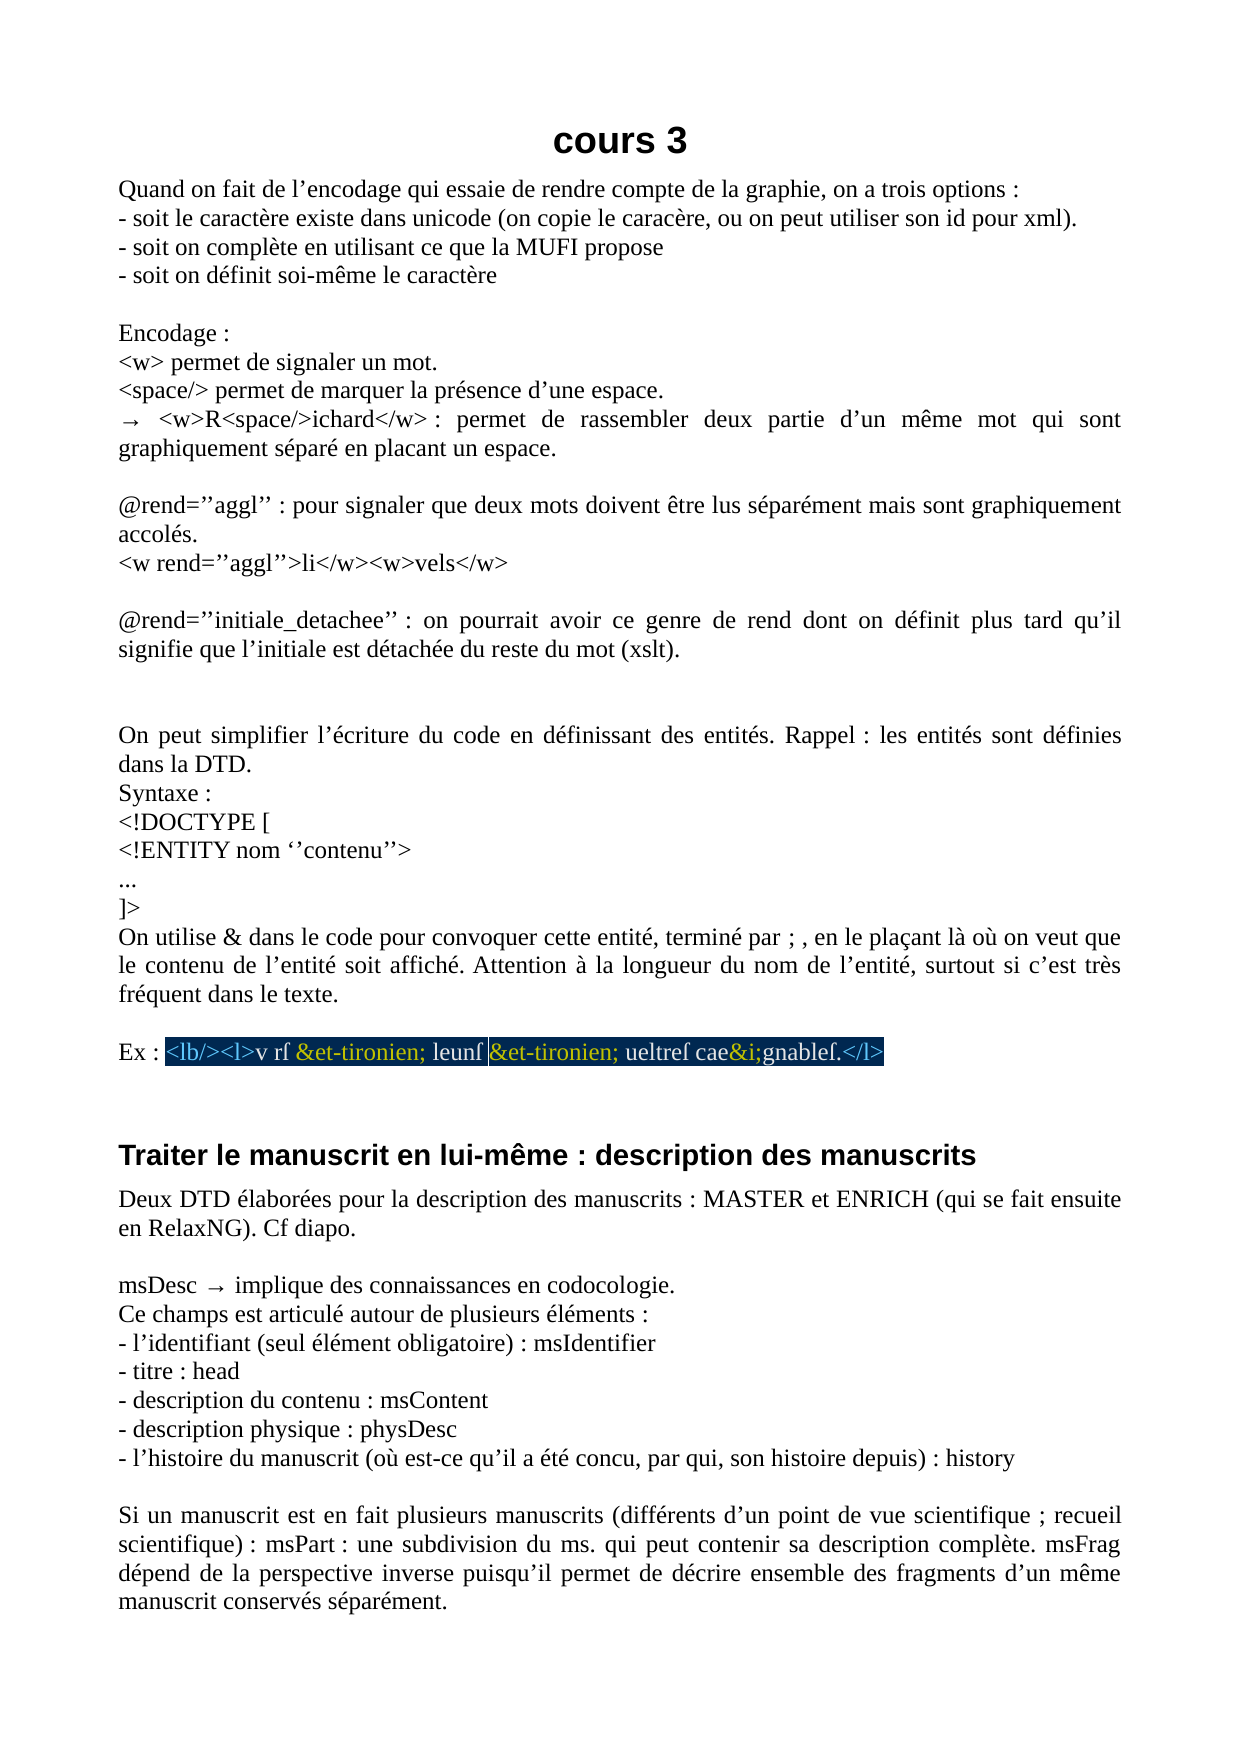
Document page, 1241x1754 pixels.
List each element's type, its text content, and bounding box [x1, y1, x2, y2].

text <w> permet de signaler un mot. [118, 347, 1122, 376]
text <space/> permet de marquer la présence d’une espace. [118, 376, 1122, 404]
text - l’histoire du manuscrit (où est-ce qu’il a été concu, par qui, son histoire depuis) : history [118, 1443, 1122, 1471]
text Quand on fait de l’encodage qui essaie de rendre compte de la graphie, on a trois options : [118, 174, 1122, 203]
text - titre : head [118, 1356, 1122, 1385]
text - soit on complète en utilisant ce que la MUFI propose [118, 232, 1122, 261]
text <w rend=’’aggl’’>li</w><w>vels</w> [118, 548, 1122, 577]
text Syntaxe : [118, 778, 1122, 807]
text On utilise & dans le code pour convoquer cette entité, terminé par ; , en le plaçant là où on veut que le contenu de l’entité soit affiché. Attention à la longueur du nom de l’entité, surtout si c’est très fréquent dans le texte. [118, 922, 1122, 1008]
text @rend=’’aggl’’ : pour signaler que deux mots doivent être lus séparément mais sont graphiquement accolés. [118, 491, 1122, 548]
text Si un manuscrit est en fait plusieurs manuscrits (différents d’un point de vue scientifique ; recueil scientifique) : msPart : une subdivision du ms. qui peut contenir sa description complète. msFrag dépend de la perspective inverse puisqu’il permet de décrire ensemble des fragments d’un même manuscrit conservés séparément. [118, 1500, 1122, 1615]
text On peut simplifier l’écriture du code en définissant des entités. Rappel : les entités sont définies dans la DTD. [118, 721, 1122, 778]
subtitle cours 3 [118, 118, 1122, 162]
text - description du contenu : msContent [118, 1385, 1122, 1414]
text Encodage : [118, 318, 1122, 347]
text ... [118, 864, 1122, 893]
text ]> [118, 893, 1122, 922]
text <!DOCTYPE [ [118, 807, 1122, 836]
text <!ENTITY nom ‘’contenu’’> [118, 836, 1122, 864]
subtitle Traiter le manuscrit en lui-même : description des manuscrits [118, 1138, 1122, 1171]
text msDesc → implique des connaissances en codocologie. [118, 1270, 1122, 1299]
text - description physique : physDesc [118, 1414, 1122, 1443]
text - soit on définit soi-même le caractère [118, 261, 1122, 289]
text @rend=’’initiale_detachee’’ : on pourrait avoir ce genre de rend dont on définit plus tard qu’il signifie que l’initiale est détachée du reste du mot (xslt). [118, 606, 1122, 663]
text Deux DTD élaborées pour la description des manuscrits : MASTER et ENRICH (qui se fait ensuite en RelaxNG). Cf diapo. [118, 1184, 1122, 1241]
text - l’identifiant (seul élément obligatoire) : msIdentifier [118, 1328, 1122, 1356]
text Ce champs est articulé autour de plusieurs éléments : [118, 1299, 1122, 1328]
text → <w>R<space/>ichard</w> : permet de rassembler deux partie d’un même mot qui sont graphiquement séparé en placant un espace. [118, 404, 1122, 462]
text Ex : <lb/><l>v rſ &et-tironien; leunſ &et-tironien; ueltreſ cae&i;gnableſ.</l> [118, 1037, 1122, 1066]
text - soit le caractère existe dans unicode (on copie le caracère, ou on peut utiliser son id pour xml). [118, 203, 1122, 232]
